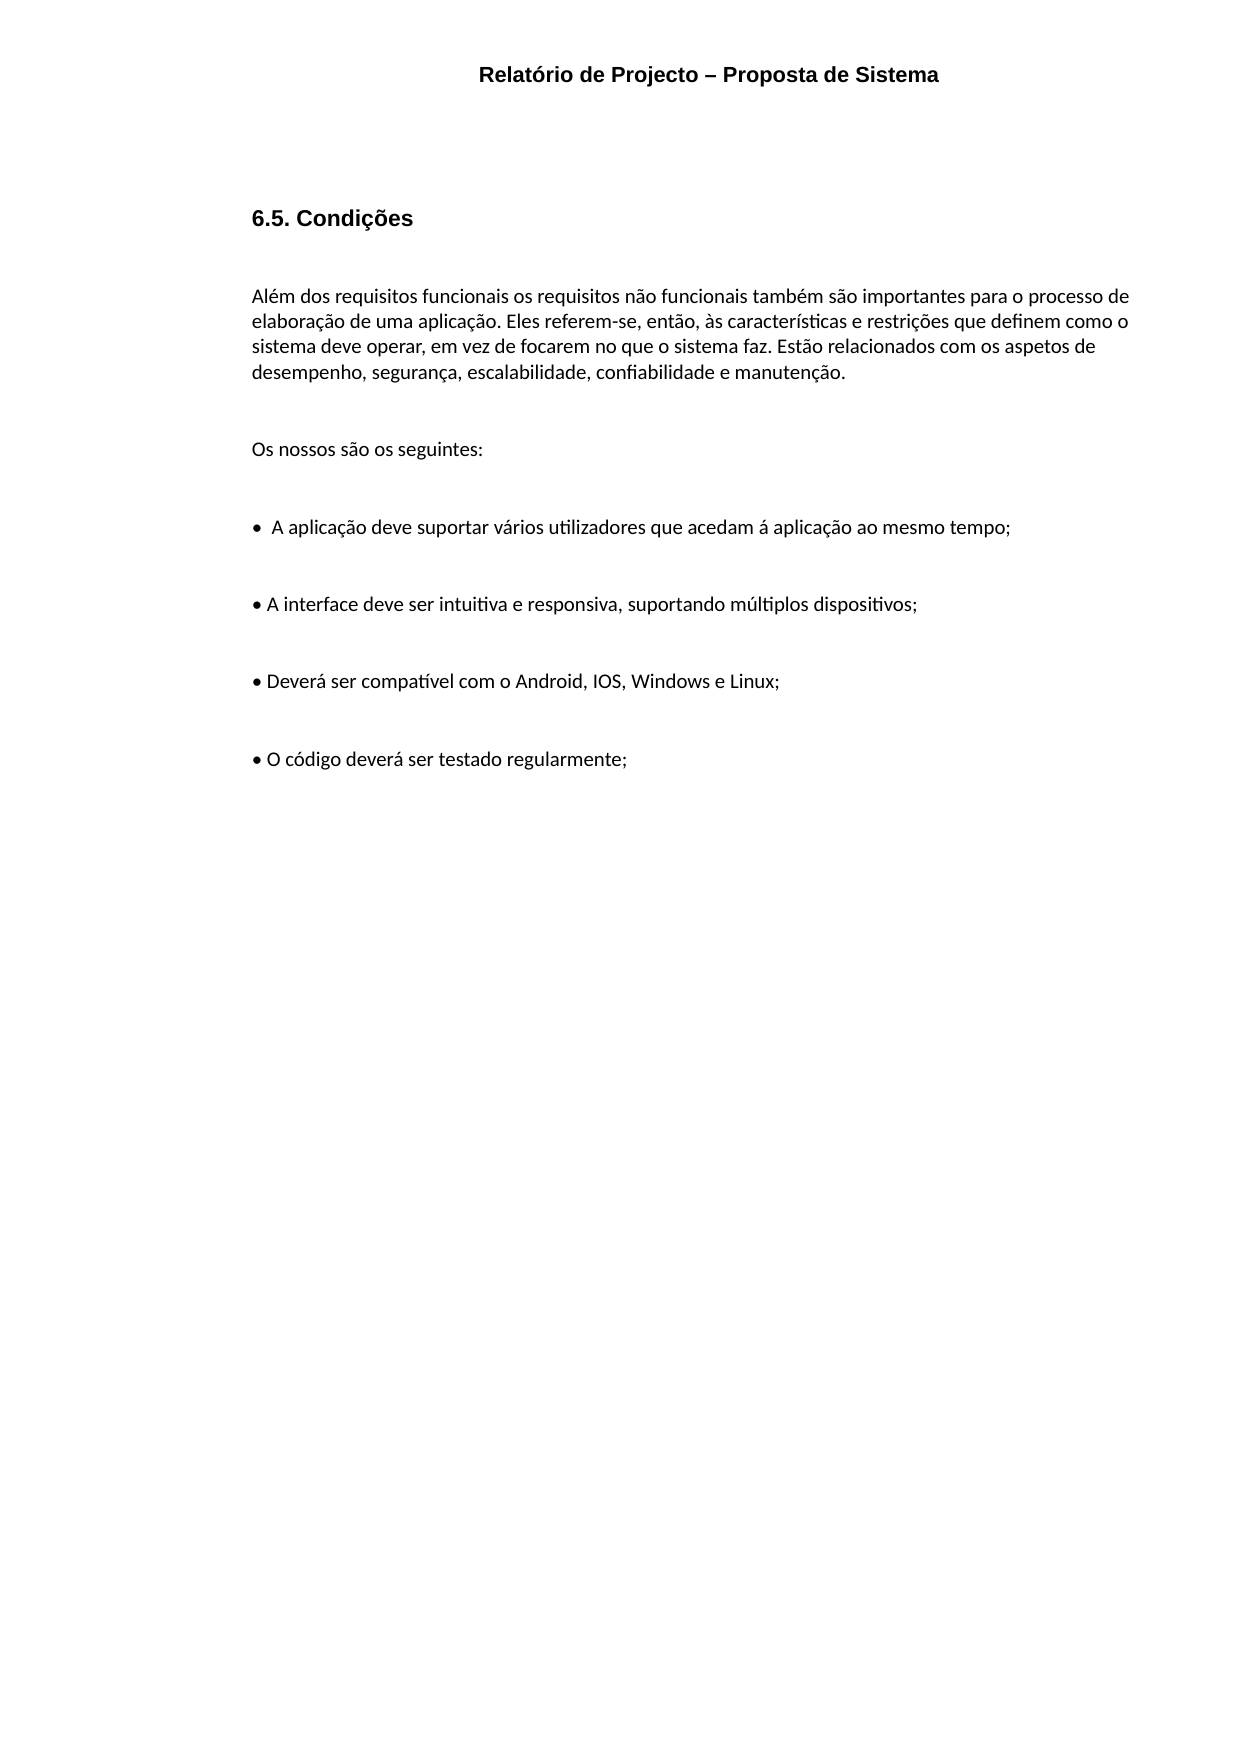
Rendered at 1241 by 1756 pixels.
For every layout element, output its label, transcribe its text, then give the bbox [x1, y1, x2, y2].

text Além dos requisitos funcionais os requisitos não funcionais também são importantes para o processo de elaboração de uma aplicação. Eles referem-se, então, às características e restrições que definem como o sistema deve operar, em vez de focarem no que o sistema faz. Estão relacionados com os aspetos de desempenho, segurança, escalabilidade, confiabilidade e manutenção. [252, 283, 1166, 384]
text • Deverá ser compatível com o Android, IOS, Windows e Linux; [252, 669, 1166, 694]
text • O código deverá ser testado regularmente; [252, 746, 1166, 771]
text 6.5. Condições [252, 204, 1166, 231]
text • A aplicação deve suportar vários utilizadores que acedam á aplicação ao mesmo tempo; [252, 514, 1166, 539]
text Os nossos são os seguintes: [252, 436, 1166, 462]
text • A interface deve ser intuitiva e responsiva, suportando múltiplos dispositivos; [252, 591, 1166, 617]
